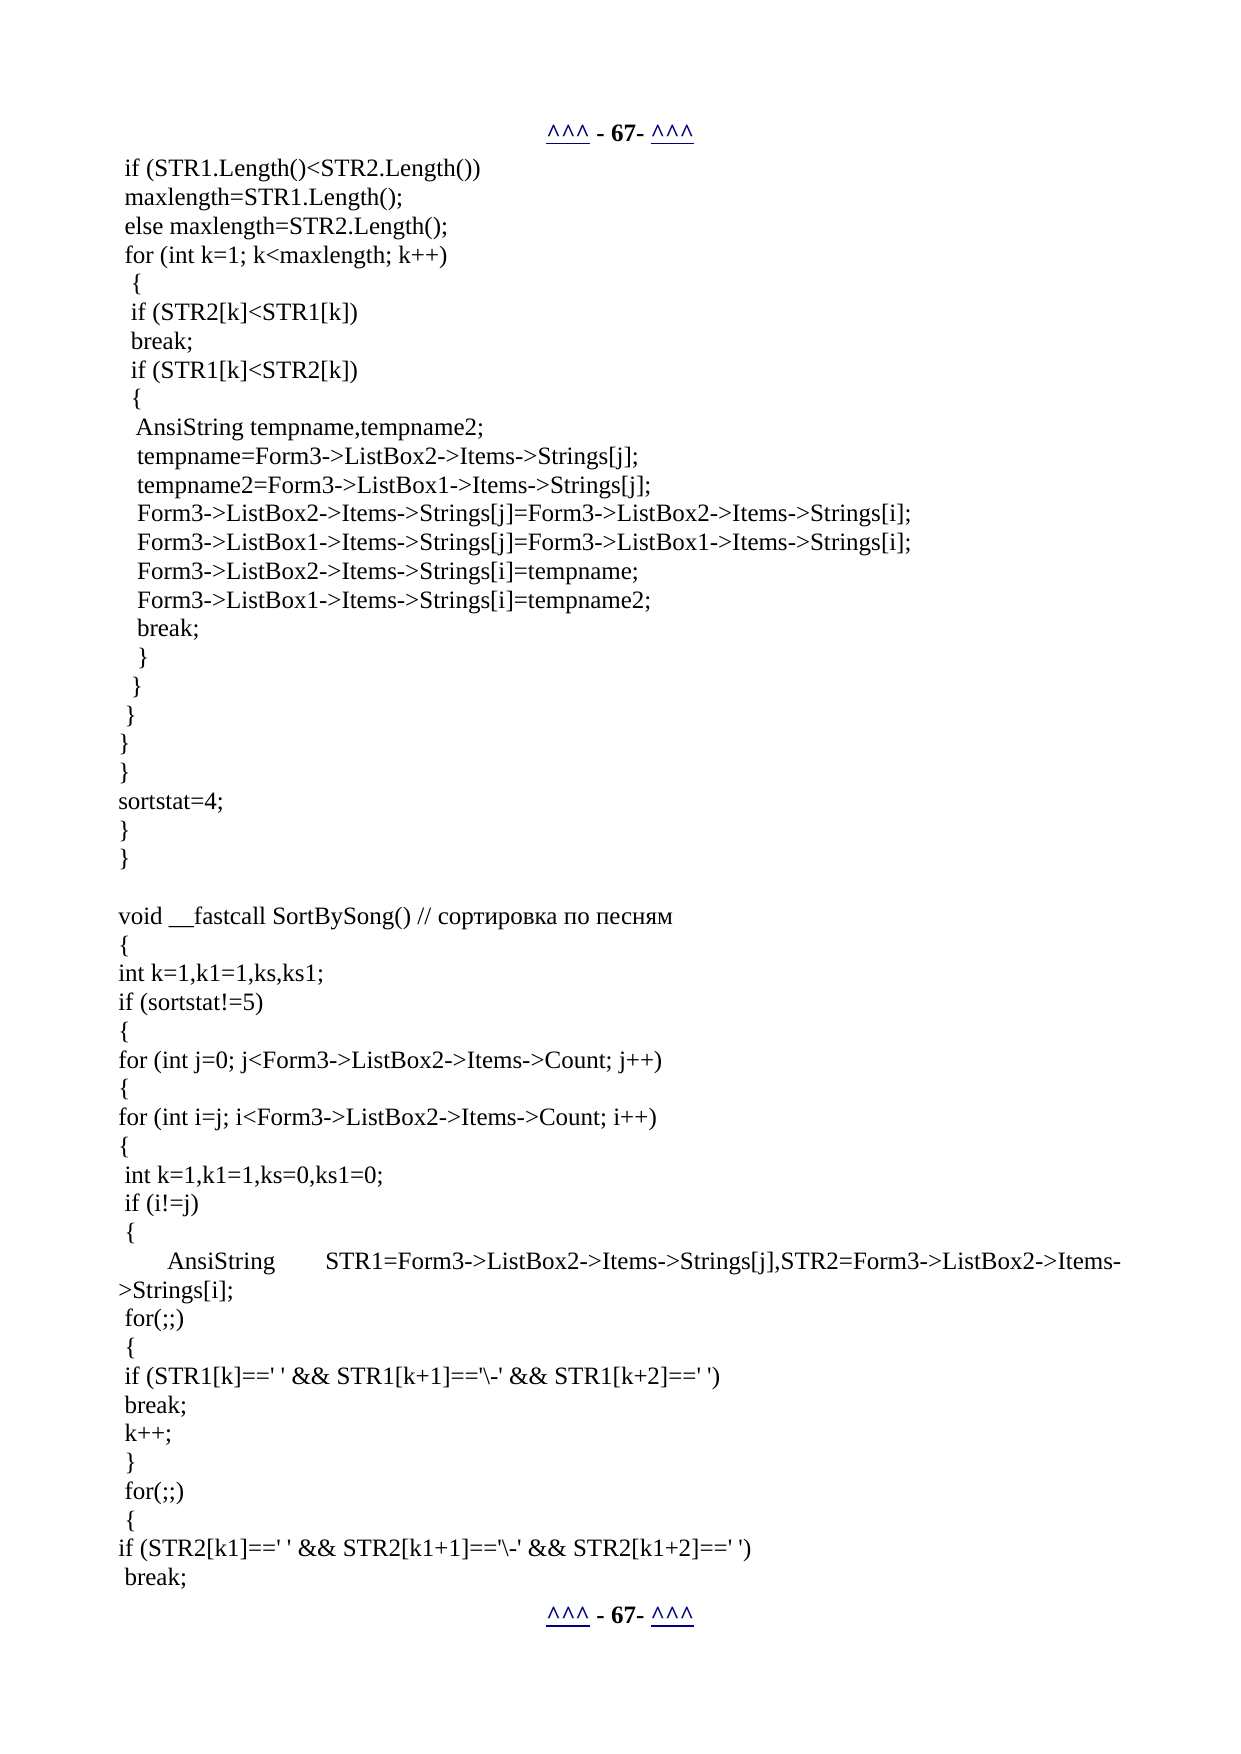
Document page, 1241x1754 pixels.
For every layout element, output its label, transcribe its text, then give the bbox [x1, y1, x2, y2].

text sortstat=4; [118, 786, 1122, 815]
text int k=1,k1=1,ks=0,ks1=0; [118, 1160, 1122, 1188]
text } [118, 1447, 1122, 1476]
text for (int j=0; j<Form3->ListBox2->Items->Count; j++) [118, 1045, 1122, 1073]
text else maxlength=STR2.Length(); [118, 211, 1122, 240]
text } [118, 728, 1122, 757]
text { [118, 930, 1122, 958]
text } [118, 671, 1122, 700]
text for(;;) [118, 1303, 1122, 1332]
text { [118, 383, 1122, 412]
text Form3->ListBox2->Items->Strings[j]=Form3->ListBox2->Items->Strings[i]; [118, 498, 1122, 527]
text if (STR2[k]<STR1[k]) [118, 297, 1122, 326]
text k++; [118, 1418, 1122, 1447]
text { [118, 1332, 1122, 1361]
text AnsiString STR1=Form3->ListBox2->Items->Strings[j],STR2=Form3->ListBox2->Items->Strings[i]; [118, 1246, 1122, 1303]
text for (int k=1; k<maxlength; k++) [118, 240, 1122, 268]
text Form3->ListBox1->Items->Strings[j]=Form3->ListBox1->Items->Strings[i]; [118, 527, 1122, 556]
text { [118, 1016, 1122, 1045]
text { [118, 1131, 1122, 1160]
text void __fastcall SortBySong() // сортировка по песням [118, 901, 1122, 930]
text break; [118, 1562, 1122, 1591]
text if (STR1[k]==' ' && STR1[k+1]=='\-' && STR1[k+2]==' ') [118, 1361, 1122, 1390]
text } [118, 757, 1122, 786]
text if (STR1.Length()<STR2.Length()) [118, 153, 1122, 182]
text for(;;) [118, 1476, 1122, 1505]
text } [118, 700, 1122, 728]
text { [118, 268, 1122, 297]
text if (STR2[k1]==' ' && STR2[k1+1]=='\-' && STR2[k1+2]==' ') [118, 1533, 1122, 1562]
text { [118, 1217, 1122, 1246]
text } [118, 642, 1122, 671]
text maxlength=STR1.Length(); [118, 182, 1122, 211]
text } [118, 815, 1122, 843]
text } [118, 843, 1122, 872]
text if (STR1[k]<STR2[k]) [118, 355, 1122, 383]
text { [118, 1505, 1122, 1533]
text if (sortstat!=5) [118, 987, 1122, 1016]
text AnsiString tempname,tempname2; [118, 412, 1122, 441]
text tempname=Form3->ListBox2->Items->Strings[j]; [118, 441, 1122, 470]
text if (i!=j) [118, 1188, 1122, 1217]
text break; [118, 1390, 1122, 1418]
text Form3->ListBox2->Items->Strings[i]=tempname; [118, 556, 1122, 585]
text break; [118, 326, 1122, 355]
text break; [118, 613, 1122, 642]
text Form3->ListBox1->Items->Strings[i]=tempname2; [118, 585, 1122, 613]
text tempname2=Form3->ListBox1->Items->Strings[j]; [118, 470, 1122, 498]
text { [118, 1073, 1122, 1102]
text int k=1,k1=1,ks,ks1; [118, 958, 1122, 987]
text for (int i=j; i<Form3->ListBox2->Items->Count; i++) [118, 1102, 1122, 1131]
